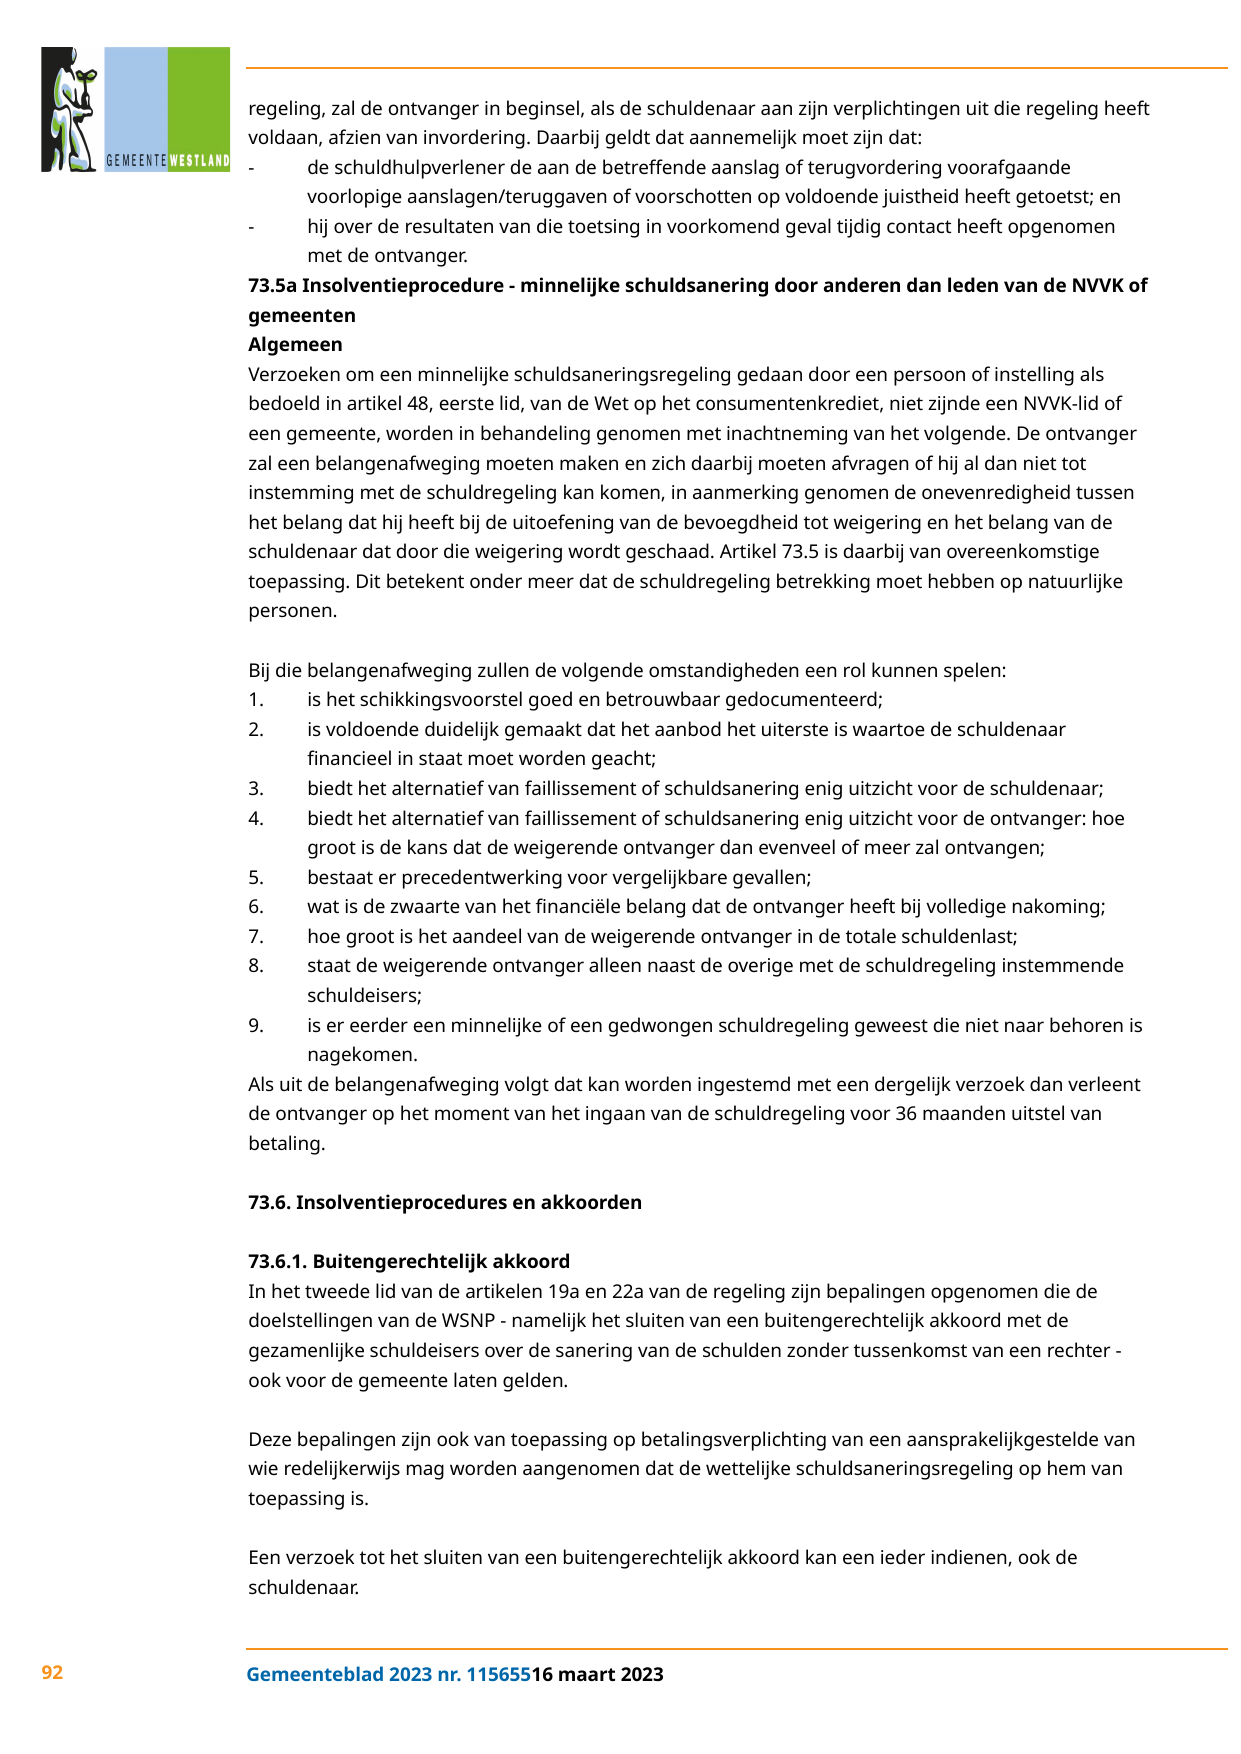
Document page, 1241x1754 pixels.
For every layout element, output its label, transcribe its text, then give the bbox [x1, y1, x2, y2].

text 73.6.1. Buitengerechtelijk akkoord [248, 1248, 1152, 1274]
text Verzoeken om een minnelijke schuldsaneringsregeling gedaan door een persoon of instelling als bedoeld in artikel 48, eerste lid, van de Wet op het consumentenkrediet, niet zijnde een NVVK-lid of een gemeente, worden in behandeling genomen met inachtneming van het volgende. De ontvanger zal een belangenafweging moeten maken en zich daarbij moeten afvragen of hij al dan niet tot instemming met de schuldregeling kan komen, in aanmerking genomen de onevenredigheid tussen het belang dat hij heeft bij de uitoefening van de bevoegdheid tot weigering en het belang van de schuldenaar dat door die weigering wordt geschaad. Artikel 73.5 is daarbij van overeenkomstige toepassing. Dit betekent onder meer dat de schuldregeling betrekking moet hebben op natuurlijke personen. [248, 361, 1152, 623]
list is er eerder een minnelijke of een gedwongen schuldregeling geweest die niet naar behoren is nagekomen. [248, 1012, 1152, 1067]
list de schuldhulpverlener de aan de betreffende aanslag of terugvordering voorafgaande voorlopige aanslagen/teruggaven of voorschotten op voldoende juistheid heeft getoetst; en [248, 154, 1152, 209]
text Bij die belangenafweging zullen de volgende omstandigheden een rol kunnen spelen: [248, 657, 1152, 683]
picture [41, 47, 231, 172]
list bestaat er precedentwerking voor vergelijkbare gevallen; [248, 864, 1152, 890]
text Deze bepalingen zijn ook van toepassing op betalingsverplichting van een aansprakelijkgestelde van wie redelijkerwijs mag worden aangenomen dat de wettelijke schuldsaneringsregeling op hem van toepassing is. [248, 1426, 1152, 1511]
text 73.5a Insolventieprocedure - minnelijke schuldsanering door anderen dan leden van de NVVK of gemeenten [248, 272, 1152, 328]
text regeling, zal de ontvanger in beginsel, als de schuldenaar aan zijn verplichtingen uit die regeling heeft voldaan, afzien van invordering. Daarbij geldt dat aannemelijk moet zijn dat: [248, 95, 1152, 150]
list hij over de resultaten van die toetsing in voorkomend geval tijdig contact heeft opgenomen met de ontvanger. [248, 213, 1152, 268]
text In het tweede lid van de artikelen 19a en 22a van de regeling zijn bepalingen opgenomen die de doelstellingen van de WSNP - namelijk het sluiten van een buitengerechtelijk akkoord met de gezamenlijke schuldeisers over de sanering van de schulden zonder tussenkomst van een rechter - ook voor de gemeente laten gelden. [248, 1278, 1152, 1393]
text 73.6. Insolventieprocedures en akkoorden [248, 1189, 1152, 1215]
list staat de weigerende ontvanger alleen naast de overige met de schuldregeling instemmende schuldeisers; [248, 953, 1152, 1008]
list hoe groot is het aandeel van de weigerende ontvanger in de totale schuldenlast; [248, 923, 1152, 949]
text Algemeen [248, 331, 1152, 357]
list wat is de zwaarte van het financiële belang dat de ontvanger heeft bij volledige nakoming; [248, 893, 1152, 919]
list is het schikkingsvoorstel goed en betrouwbaar gedocumenteerd; [248, 686, 1152, 712]
text Een verzoek tot het sluiten van een buitengerechtelijk akkoord kan een ieder indienen, ook de schuldenaar. [248, 1544, 1152, 1600]
list is voldoende duidelijk gemaakt dat het aanbod het uiterste is waartoe de schuldenaar financieel in staat moet worden geacht; [248, 716, 1152, 771]
text Als uit de belangenafweging volgt dat kan worden ingestemd met een dergelijk verzoek dan verleent de ontvanger op het moment van het ingaan van de schuldregeling voor 36 maanden uitstel van betaling. [248, 1071, 1152, 1156]
list biedt het alternatief van faillissement of schuldsanering enig uitzicht voor de ontvanger: hoe groot is de kans dat de weigerende ontvanger dan evenveel of meer zal ontvangen; [248, 805, 1152, 860]
list biedt het alternatief van faillissement of schuldsanering enig uitzicht voor de schuldenaar; [248, 775, 1152, 801]
